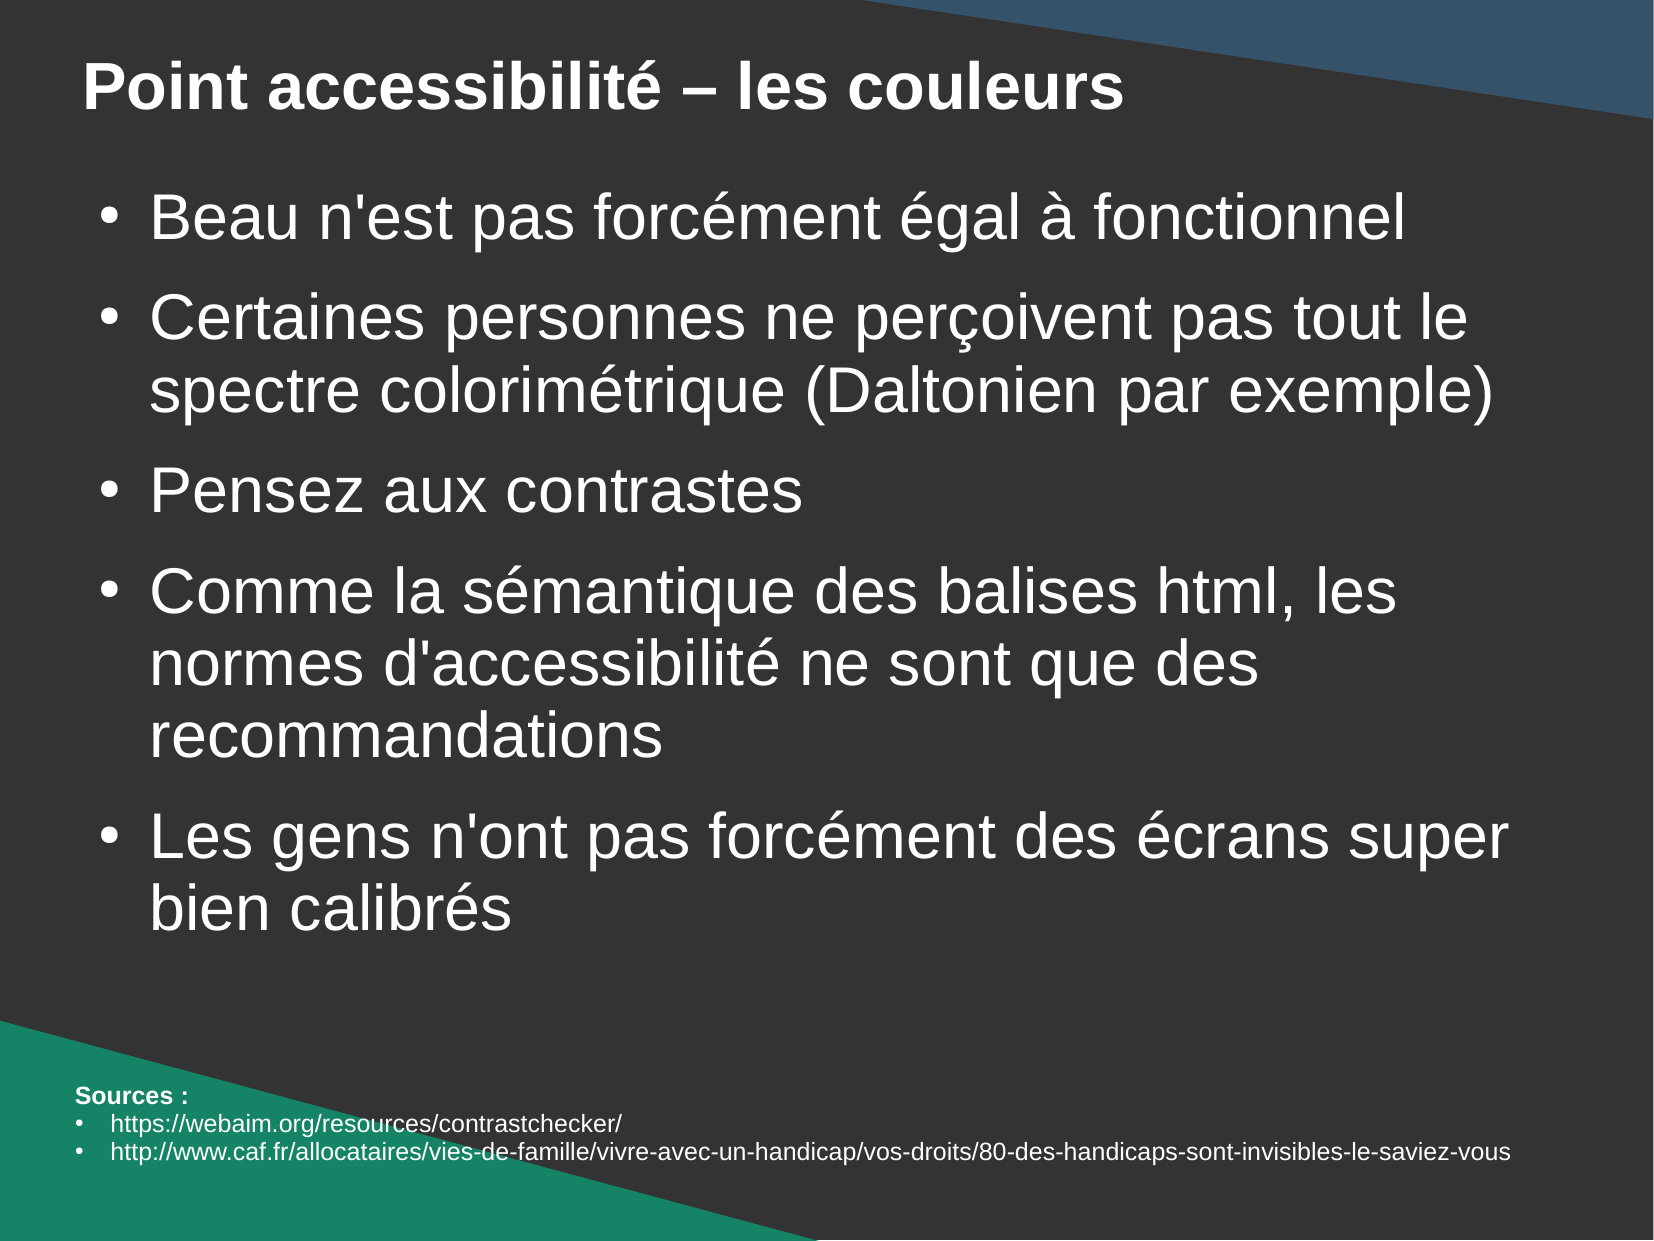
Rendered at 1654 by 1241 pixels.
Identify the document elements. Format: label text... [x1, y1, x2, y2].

list Beau n'est pas forcément égal à fonctionnel Certaines personnes ne perçoivent pas tout le spectre colorimétrique (Daltonien par exemple) Pensez aux contrastes Comme la sémantique des balises html, les normes d'accessibilité ne sont que des recommandations Les gens n'ont pas forcément des écrans super bien calibrés [80, 180, 1605, 945]
text_box [861, 0, 1654, 120]
title Point accessibilité – les couleurs [82, 49, 1571, 162]
text_box Sources : https://webaim.org/resources/contrastchecker/ http://www.caf.fr/allocataires/vies-de-famille/vivre-avec-un-handicap/vos-droits/80-des-handicaps-sont-invisibles-le-saviez-vous [60, 1074, 1546, 1241]
text_box [0, 1020, 199, 1241]
